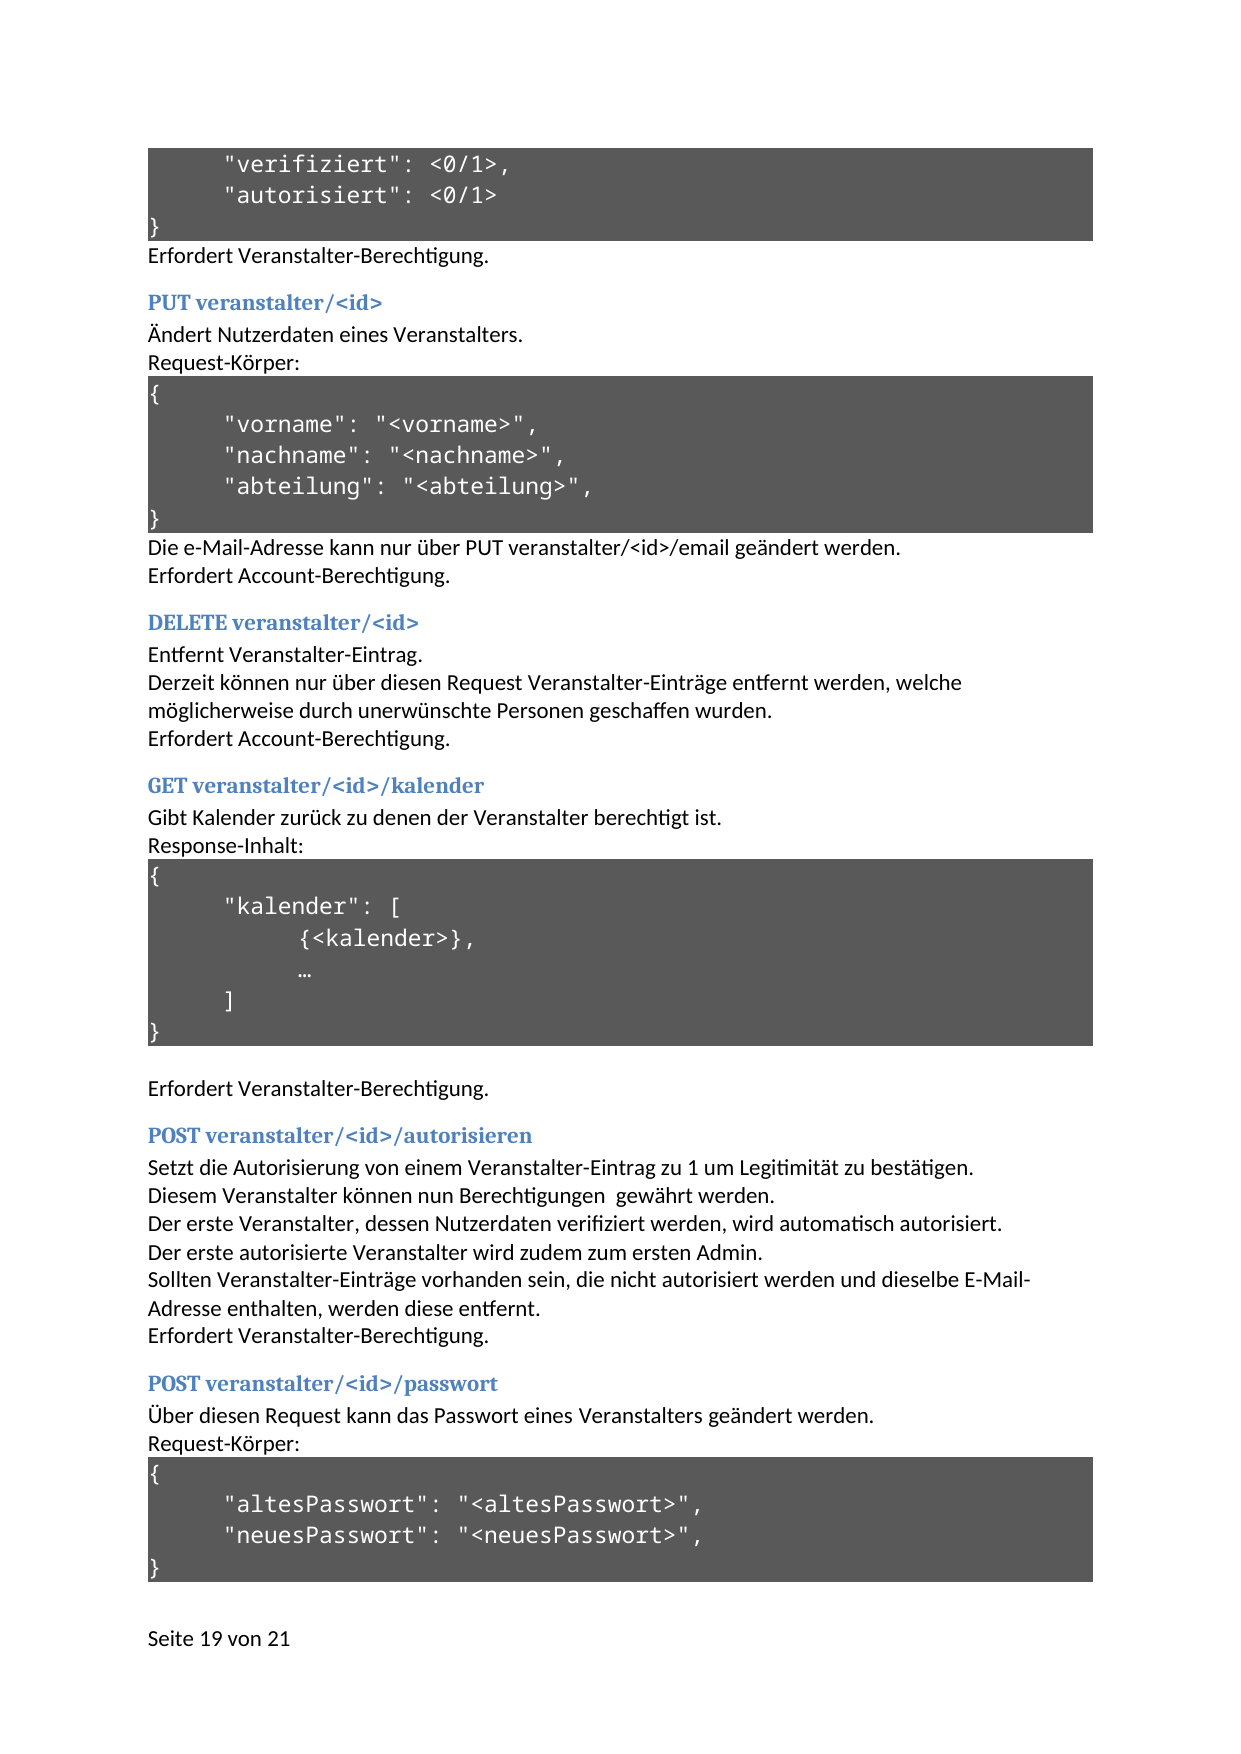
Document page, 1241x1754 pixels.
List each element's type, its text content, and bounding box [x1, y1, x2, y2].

text Gibt Kalender zurück zu denen der Veranstalter berechtigt ist. [148, 803, 1093, 831]
text "abteilung": "<abteilung>", [148, 470, 1093, 501]
text Setzt die Autorisierung von einem Veranstalter-Eintrag zu 1 um Legitimität zu bestätigen. [148, 1153, 1093, 1182]
text … [148, 953, 1093, 984]
text { [148, 376, 1093, 408]
text Ändert Nutzerdaten eines Veranstalters. [148, 320, 1093, 348]
text } [148, 1551, 1093, 1582]
text "altesPasswort": "<altesPasswort>", [148, 1488, 1093, 1519]
text "autorisiert": <0/1> [148, 179, 1093, 210]
text Der erste Veranstalter, dessen Nutzerdaten verifiziert werden, wird automatisch autorisiert. [148, 1209, 1093, 1238]
text Entfernt Veranstalter-Eintrag. [148, 640, 1093, 668]
text Response-Inhalt: [148, 831, 1093, 859]
subtitle POST veranstalter/<id>/passwort [148, 1371, 1093, 1397]
text "neuesPasswort": "<neuesPasswort>", [148, 1519, 1093, 1551]
text Erfordert Veranstalter-Berechtigung. [148, 1074, 1093, 1102]
text Über diesen Request kann das Passwort eines Veranstalters geändert werden. [148, 1401, 1093, 1429]
text ] [148, 984, 1093, 1015]
text "nachname": "<nachname>", [148, 439, 1093, 470]
text Erfordert Account-Berechtigung. [148, 561, 1093, 589]
text {<kalender>}, [148, 921, 1093, 953]
text { [148, 859, 1093, 890]
text Erfordert Veranstalter-Berechtigung. [148, 1322, 1093, 1350]
subtitle GET veranstalter/<id>/kalender [148, 773, 1093, 799]
text Die e-Mail-Adresse kann nur über PUT veranstalter/<id>/email geändert werden. [148, 533, 1093, 561]
text Erfordert Account-Berechtigung. [148, 724, 1093, 752]
subtitle DELETE veranstalter/<id> [148, 609, 1093, 636]
text Derzeit können nur über diesen Request Veranstalter-Einträge entfernt werden, welche möglicherweise durch unerwünschte Personen geschaffen wurden. [148, 668, 1093, 724]
text { [148, 1457, 1093, 1488]
subtitle POST veranstalter/<id>/autorisieren [148, 1123, 1093, 1150]
text Request-Körper: [148, 1429, 1093, 1457]
text Diesem Veranstalter können nun Berechtigungen gewährt werden. [148, 1182, 1093, 1209]
text "verifiziert": <0/1>, [148, 148, 1093, 179]
text "kalender": [ [148, 890, 1093, 921]
text } [148, 1015, 1093, 1046]
text Der erste autorisierte Veranstalter wird zudem zum ersten Admin. [148, 1238, 1093, 1266]
text } [148, 210, 1093, 241]
text Sollten Veranstalter-Einträge vorhanden sein, die nicht autorisiert werden und dieselbe E-Mail-Adresse enthalten, werden diese entfernt. [148, 1266, 1093, 1322]
text Request-Körper: [148, 348, 1093, 376]
subtitle PUT veranstalter/<id> [148, 290, 1093, 317]
text "vorname": "<vorname>", [148, 408, 1093, 439]
text } [148, 501, 1093, 533]
text Erfordert Veranstalter-Berechtigung. [148, 241, 1093, 269]
